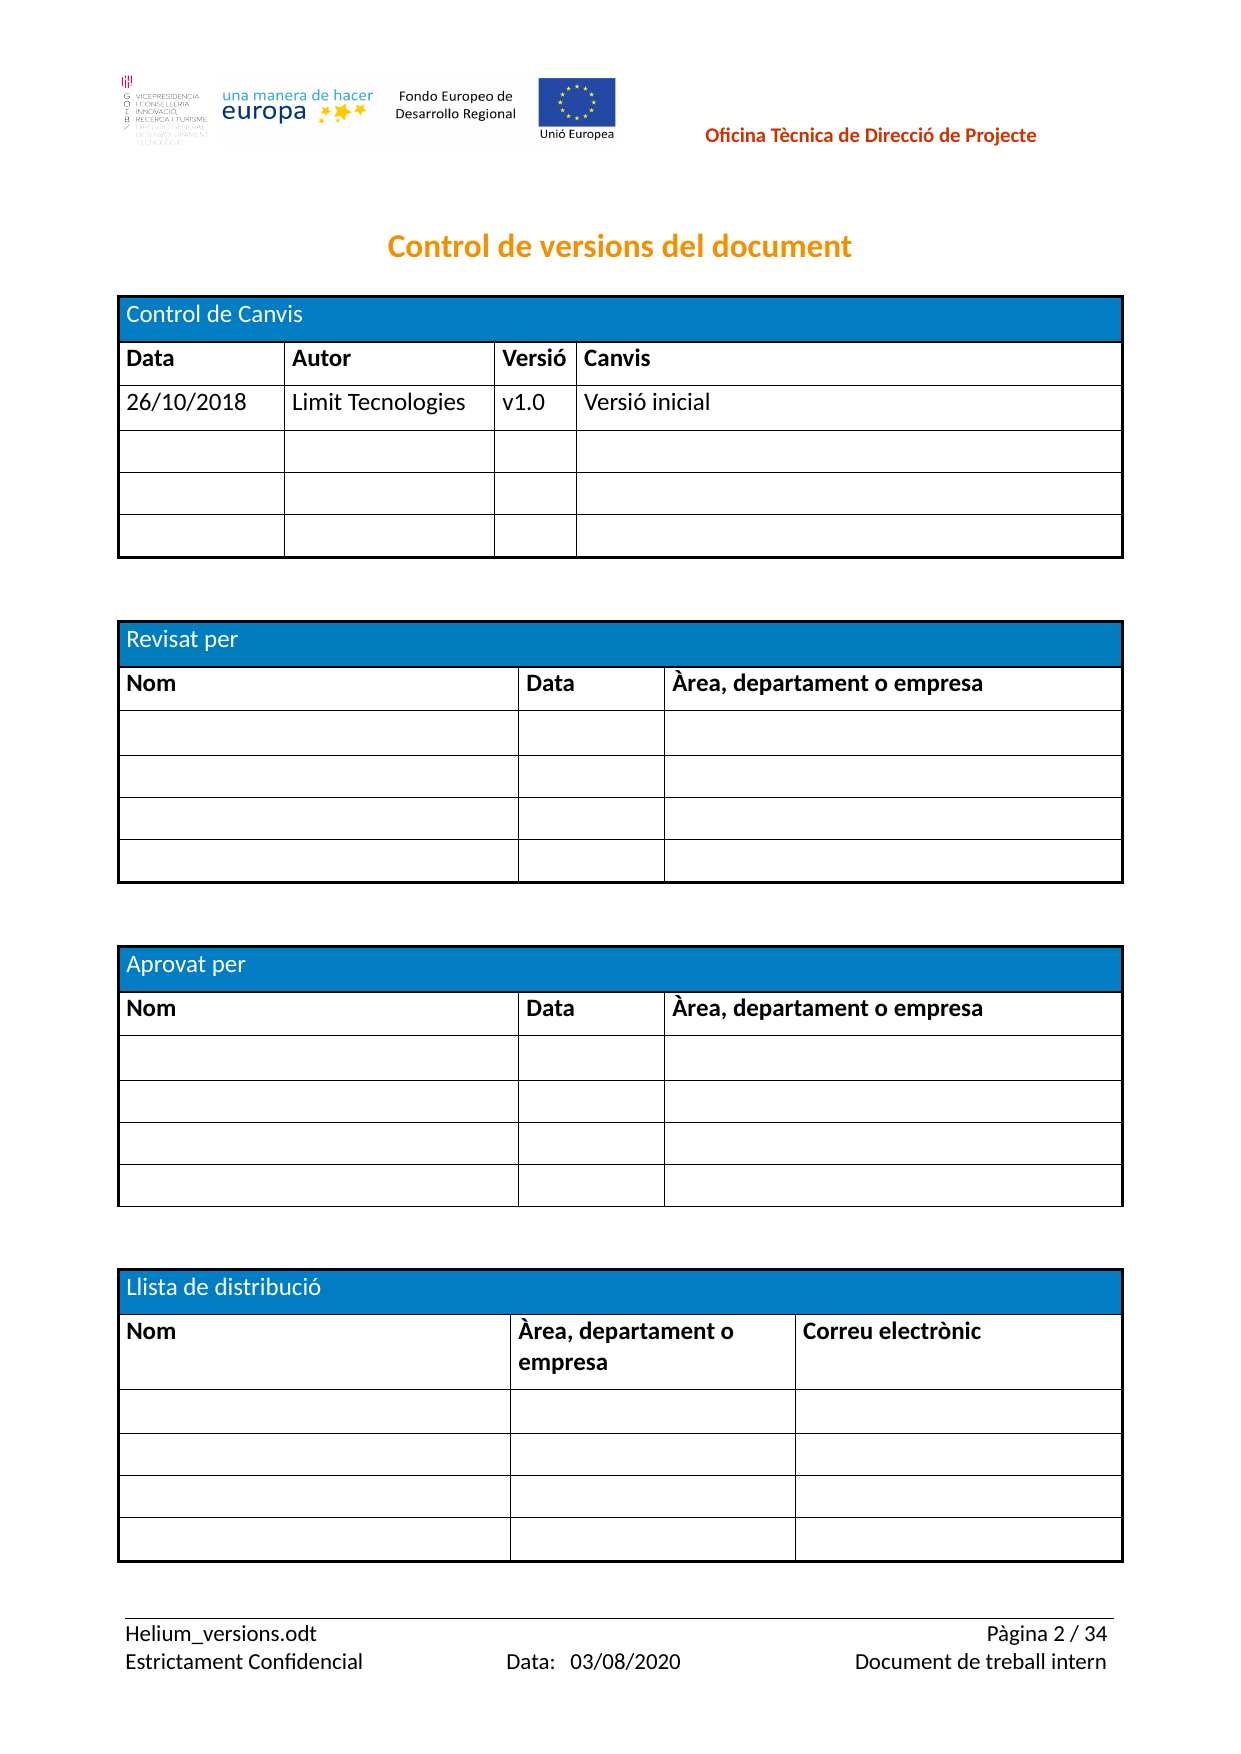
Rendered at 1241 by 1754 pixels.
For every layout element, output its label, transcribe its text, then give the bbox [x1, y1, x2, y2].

table_cell [665, 711, 1121, 754]
table_cell [511, 1518, 795, 1559]
table_cell Nom [120, 993, 518, 1035]
table_cell [665, 756, 1121, 797]
table_cell [120, 711, 518, 754]
table_cell [120, 1036, 518, 1079]
table_cell v1.0 [495, 386, 576, 429]
table_cell [665, 1165, 1121, 1206]
table_cell [665, 798, 1121, 839]
table_cell Nom [120, 1315, 510, 1389]
table_cell [120, 431, 284, 472]
table_cell [285, 515, 494, 556]
table_cell [120, 840, 518, 881]
table_header Control de Canvis [120, 298, 1121, 341]
table_header Revisat per [120, 623, 1121, 666]
table_cell [665, 1036, 1121, 1079]
table_cell [511, 1390, 795, 1433]
table_cell [495, 515, 576, 556]
table_cell Data [519, 993, 664, 1035]
table_cell Versió [495, 343, 576, 385]
table_cell [519, 798, 664, 839]
table_cell [511, 1476, 795, 1517]
table_cell [519, 1165, 664, 1206]
table_cell [511, 1434, 795, 1475]
table_cell Àrea, departament o empresa [511, 1315, 795, 1389]
table_cell [495, 473, 576, 514]
table_cell [519, 756, 664, 797]
table_cell [120, 1081, 518, 1122]
table_cell [285, 431, 494, 472]
table_cell [665, 1123, 1121, 1164]
table_header Llista de distribució [120, 1271, 1121, 1314]
table_cell Àrea, departament o empresa [665, 668, 1121, 710]
table_cell [120, 1123, 518, 1164]
picture [219, 73, 621, 147]
table_cell [519, 840, 664, 881]
table_cell [519, 1123, 664, 1164]
table_cell [519, 1081, 664, 1122]
table_cell [796, 1476, 1121, 1517]
table_cell Àrea, departament o empresa [665, 993, 1121, 1035]
table_cell [495, 431, 576, 472]
table_cell [577, 515, 1121, 556]
table_cell [120, 473, 284, 514]
table_cell [519, 1036, 664, 1079]
table_cell [796, 1434, 1121, 1475]
table_cell [120, 798, 518, 839]
table_cell Canvis [577, 343, 1121, 385]
picture [118, 73, 213, 147]
table_cell [796, 1390, 1121, 1433]
table_cell [120, 1518, 510, 1559]
table_cell Autor [285, 343, 494, 385]
table_cell [285, 473, 494, 514]
table_cell 26/10/2018 [120, 386, 284, 429]
table_cell Versió inicial [577, 386, 1121, 429]
subtitle Control de versions del document [118, 225, 1122, 266]
table_cell Limit Tecnologies [285, 386, 494, 429]
table_cell [120, 515, 284, 556]
table_cell [120, 1434, 510, 1475]
table_cell [665, 840, 1121, 881]
table_cell [120, 1390, 510, 1433]
table_cell Data [519, 668, 664, 710]
table_cell [120, 1165, 518, 1206]
table_cell Data [120, 343, 284, 385]
table_cell [120, 756, 518, 797]
table_cell [796, 1518, 1121, 1559]
table_cell Nom [120, 668, 518, 710]
table_cell Correu electrònic [796, 1315, 1121, 1389]
table_cell [519, 711, 664, 754]
table_cell [577, 473, 1121, 514]
table_cell [120, 1476, 510, 1517]
table_header Aprovat per [120, 948, 1121, 991]
table_cell [577, 431, 1121, 472]
table_cell [665, 1081, 1121, 1122]
